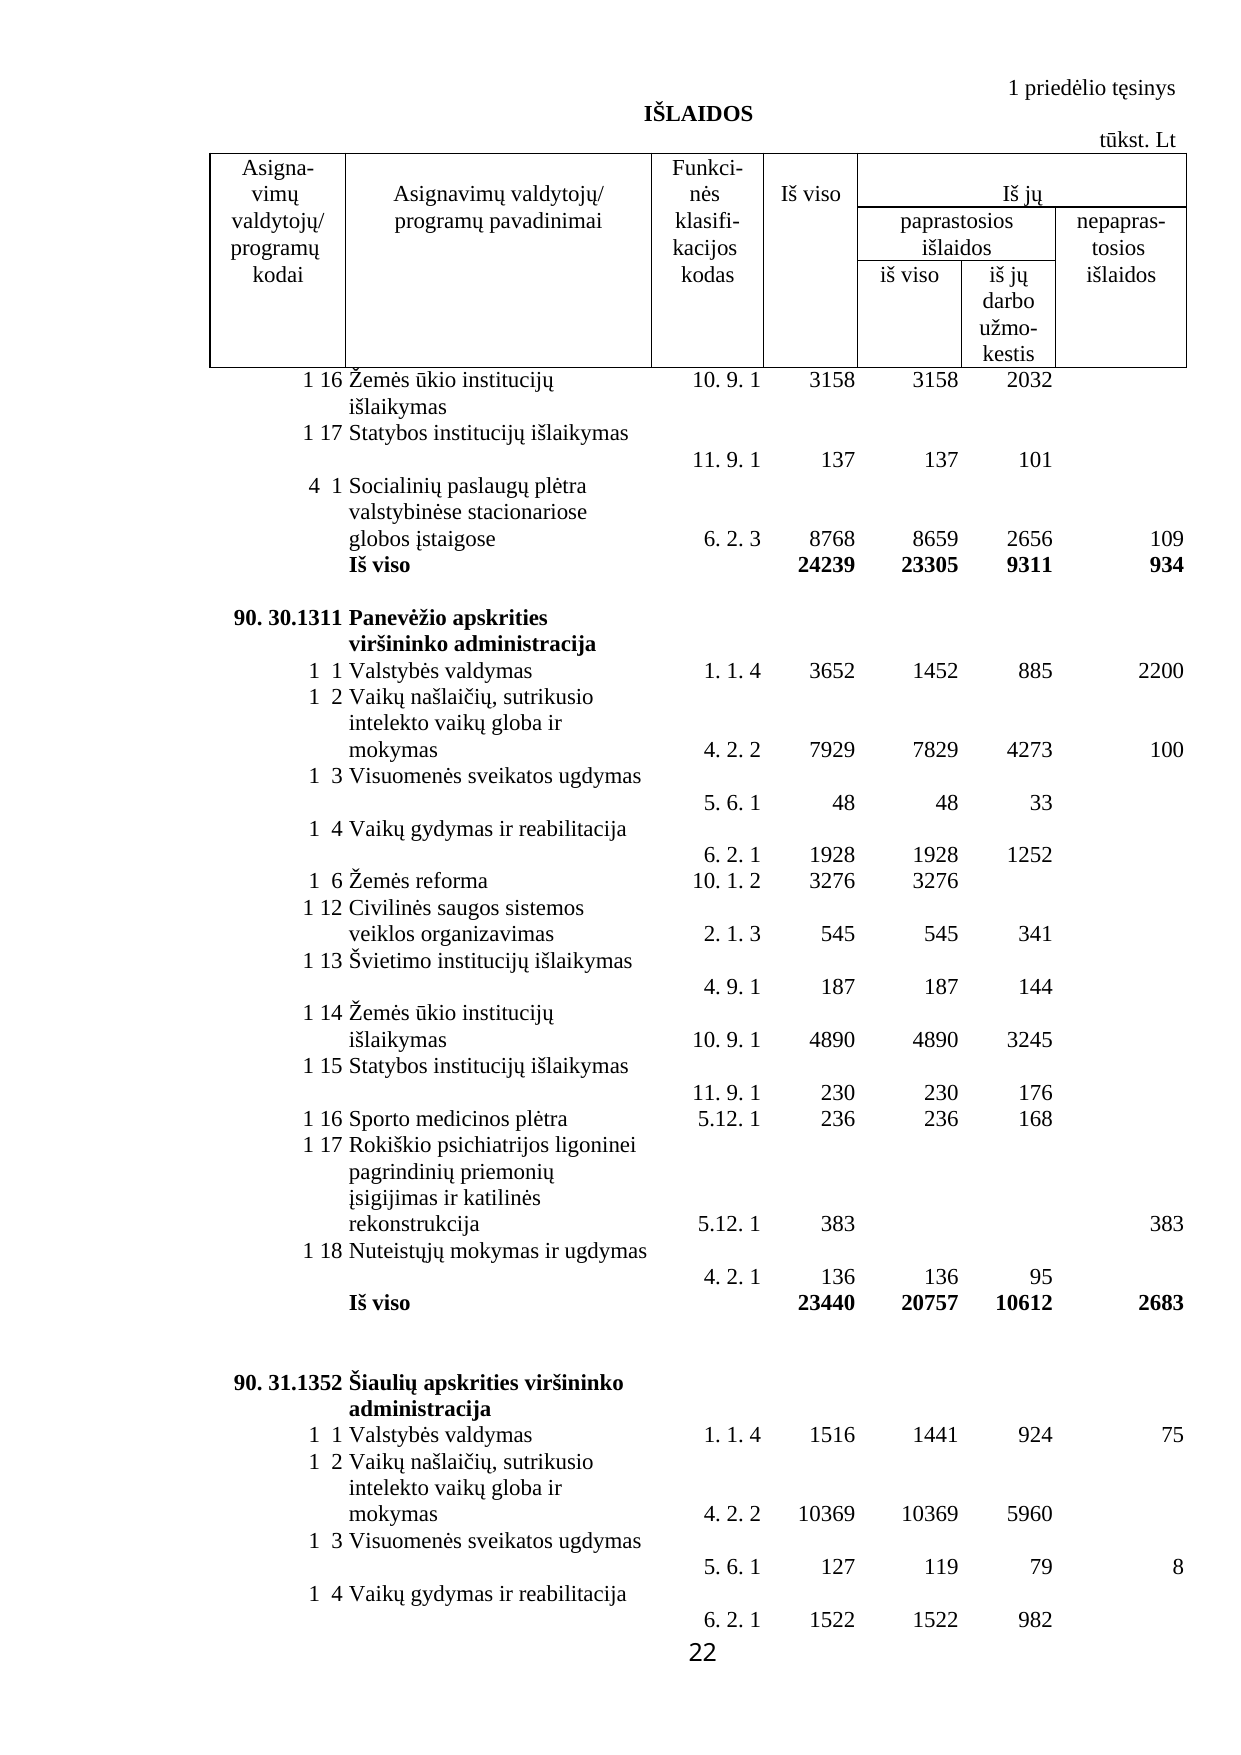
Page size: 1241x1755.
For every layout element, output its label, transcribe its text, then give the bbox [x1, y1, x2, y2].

table_cell [215, 1316, 346, 1369]
table_cell [1056, 578, 1187, 604]
table_cell 4273 [961, 683, 1056, 762]
table_cell [215, 1290, 346, 1316]
table_cell 2. 1. 3 [651, 894, 764, 947]
table_cell 4. 2. 1 [651, 1237, 764, 1289]
table_cell 10. 9. 1 [651, 1000, 764, 1052]
table_cell 1928 [764, 815, 858, 868]
table_cell Visuomenės sveikatos ugdymas [346, 762, 651, 815]
table_cell 79 [961, 1527, 1056, 1579]
table_cell 230 [764, 1052, 858, 1105]
table_cell [210, 657, 215, 683]
table_cell [1056, 894, 1187, 947]
table_cell [764, 260, 857, 367]
table_cell [858, 578, 961, 604]
table_cell 4890 [764, 1000, 858, 1052]
table_cell [215, 551, 346, 577]
table_cell 6. 2. 3 [651, 472, 764, 551]
table_cell [1056, 947, 1187, 999]
table_cell Iš jų [858, 154, 1186, 206]
table_cell 1 16 [215, 368, 346, 419]
table_cell Sporto medicinos plėtra [346, 1105, 651, 1131]
table_cell Asignavimų valdytojų/ [346, 154, 651, 206]
table_cell [1056, 1448, 1187, 1527]
table_cell [210, 1105, 215, 1131]
table_cell [764, 1316, 858, 1369]
table_cell [1056, 368, 1187, 419]
table_cell 1 15 [215, 1052, 346, 1105]
table_cell [210, 1237, 215, 1289]
table_cell 5960 [961, 1448, 1056, 1527]
table_cell 48 [764, 762, 858, 815]
table_cell 11. 9. 1 [651, 419, 764, 472]
table_cell 48 [858, 762, 961, 815]
table_cell 8 [1056, 1527, 1187, 1579]
table_cell [1056, 1580, 1187, 1632]
table_cell 545 [858, 894, 961, 947]
table_cell [210, 1421, 215, 1448]
table_cell [210, 604, 215, 657]
table_cell 3245 [961, 1000, 1056, 1052]
table_cell 75 [1056, 1421, 1187, 1448]
table_cell 2683 [1056, 1290, 1187, 1316]
table_cell 23440 [764, 1290, 858, 1316]
table_cell [210, 1052, 215, 1105]
table_cell [210, 472, 215, 551]
table_cell valdytojų/programų [211, 206, 345, 260]
table_cell Vaikų gydymas ir reabilitacija [346, 815, 651, 868]
table_cell 9311 [961, 551, 1056, 577]
table_cell 934 [1056, 551, 1187, 577]
table_cell [1056, 1105, 1187, 1131]
table_cell 109 [1056, 472, 1187, 551]
table_cell 119 [858, 1527, 961, 1579]
table_cell 1252 [961, 815, 1056, 868]
table_cell 3652 [764, 657, 858, 683]
table_cell Visuomenės sveikatos ugdymas [346, 1527, 651, 1579]
table_cell [961, 1131, 1056, 1237]
table_cell [1056, 1369, 1187, 1421]
table_cell [210, 1000, 215, 1052]
table_cell [1056, 1000, 1187, 1052]
table_cell [215, 578, 346, 604]
table_cell 230 [858, 1052, 961, 1105]
table_cell 1 1 [215, 657, 346, 683]
table_cell Rokiškio psichiatrijos ligoninei pagrindinių priemonių įsigijimas ir katilinės rekonstrukcija [346, 1131, 651, 1237]
table_cell 5. 6. 1 [651, 762, 764, 815]
table_cell 3158 [764, 368, 858, 419]
table_cell [858, 1131, 961, 1237]
table_cell [961, 604, 1056, 657]
table_cell [346, 578, 651, 604]
table_cell 187 [858, 947, 961, 999]
table_cell 924 [961, 1421, 1056, 1448]
table_cell [210, 868, 215, 894]
table_cell Žemės ūkio institucijų išlaikymas [346, 1000, 651, 1052]
table_cell 176 [961, 1052, 1056, 1105]
table_cell 1 14 [215, 1000, 346, 1052]
table_cell [961, 578, 1056, 604]
table_cell 8768 [764, 472, 858, 551]
table_cell Panevėžio apskrities viršininko administracija [346, 604, 651, 657]
table_cell 236 [764, 1105, 858, 1131]
table_cell [210, 578, 215, 604]
table_cell klasifi-kacijos [652, 206, 763, 260]
table_cell [651, 1290, 764, 1316]
table_cell 2032 [961, 368, 1056, 419]
table_cell 236 [858, 1105, 961, 1131]
table_cell Valstybės valdymas [346, 1421, 651, 1448]
table_cell 1. 1. 4 [651, 657, 764, 683]
table_cell Žemės reforma [346, 868, 651, 894]
table_cell [764, 578, 858, 604]
table_cell 1 4 [215, 815, 346, 868]
table_cell 3276 [858, 868, 961, 894]
table_cell 23305 [858, 551, 961, 577]
table_cell [1056, 604, 1187, 657]
table_cell 1. 1. 4 [651, 1421, 764, 1448]
table_cell 136 [858, 1237, 961, 1289]
table_cell [961, 1316, 1056, 1369]
table_cell programų pavadinimai [346, 206, 651, 260]
table_cell iš viso [858, 261, 961, 367]
table_cell Iš viso [346, 551, 651, 577]
table_cell 1928 [858, 815, 961, 868]
table_cell [651, 1316, 764, 1369]
table_cell Išlaidos [210, 100, 1187, 126]
table_cell 1441 [858, 1421, 961, 1448]
table_cell Vaikų našlaičių, sutrikusio intelekto vaikų globa ir mokymas [346, 1448, 651, 1527]
table_cell 95 [961, 1237, 1056, 1289]
table_cell nepapras-tosios [1056, 208, 1186, 260]
table_cell Statybos institucijų išlaikymas [346, 419, 651, 472]
table_cell Socialinių paslaugų plėtra valstybinėse stacionariose globos įstaigose [346, 472, 651, 551]
table_cell [210, 894, 215, 947]
table_cell [210, 1131, 215, 1237]
table_cell [764, 604, 858, 657]
table_cell 383 [1056, 1131, 1187, 1237]
table_cell [1056, 762, 1187, 815]
table_cell 137 [764, 419, 858, 472]
table_cell [651, 604, 764, 657]
table_cell 1522 [764, 1580, 858, 1632]
table_cell [210, 551, 215, 577]
table_cell kodai [211, 260, 345, 367]
table_cell 383 [764, 1131, 858, 1237]
table_cell 90. 31.1352 [215, 1369, 346, 1421]
table_cell tūkst. Lt [210, 126, 1187, 153]
table_cell 4. 9. 1 [651, 947, 764, 999]
table_cell [764, 1369, 858, 1421]
table_cell 885 [961, 657, 1056, 683]
table_cell 341 [961, 894, 1056, 947]
table_cell 127 [764, 1527, 858, 1579]
table_cell Iš viso [346, 1290, 651, 1316]
table_header 1 priedėlio tęsinys [210, 74, 1187, 100]
table_cell [210, 1527, 215, 1579]
table_cell [210, 762, 215, 815]
table_cell 10. 1. 2 [651, 868, 764, 894]
table_cell 136 [764, 1237, 858, 1289]
table_cell 10. 9. 1 [651, 368, 764, 419]
table_cell 4 1 [215, 472, 346, 551]
table_cell [858, 604, 961, 657]
table_cell 10369 [858, 1448, 961, 1527]
table_cell 1516 [764, 1421, 858, 1448]
table_cell Funkci-nės [652, 154, 763, 206]
table_cell [346, 260, 651, 367]
table_cell [858, 1369, 961, 1421]
table_cell 4. 2. 2 [651, 683, 764, 762]
table_cell [1056, 815, 1187, 868]
table_cell paprastosios išlaidos [858, 208, 1055, 260]
table_cell [1056, 419, 1187, 472]
table_cell 100 [1056, 683, 1187, 762]
table_cell 1 13 [215, 947, 346, 999]
table_cell 144 [961, 947, 1056, 999]
table_cell 4. 2. 2 [651, 1448, 764, 1527]
table_cell 90. 30.1311 [215, 604, 346, 657]
table_cell [764, 206, 857, 260]
table_cell Vaikų našlaičių, sutrikusio intelekto vaikų globa ir mokymas [346, 683, 651, 762]
table_cell [651, 551, 764, 577]
table_cell 11. 9. 1 [651, 1052, 764, 1105]
table_cell 10612 [961, 1290, 1056, 1316]
table_cell kodas [652, 260, 763, 367]
table_cell [210, 683, 215, 762]
table_cell 545 [764, 894, 858, 947]
table_cell [210, 419, 215, 472]
table_cell [1056, 1316, 1187, 1369]
table_cell 1 6 [215, 868, 346, 894]
table_cell Iš viso [764, 154, 857, 206]
table_cell 1522 [858, 1580, 961, 1632]
table_cell 2656 [961, 472, 1056, 551]
table_cell 1 2 [215, 1448, 346, 1527]
table_cell 1 4 [215, 1580, 346, 1632]
table_cell [1056, 868, 1187, 894]
table_cell Švietimo institucijų išlaikymas [346, 947, 651, 999]
table_cell 1 18 [215, 1237, 346, 1289]
table_cell [210, 1369, 215, 1421]
table_cell 4890 [858, 1000, 961, 1052]
table_cell 33 [961, 762, 1056, 815]
table_cell 3158 [858, 368, 961, 419]
table_cell 6. 2. 1 [651, 815, 764, 868]
table_cell 1452 [858, 657, 961, 683]
table_cell [961, 868, 1056, 894]
table_cell [346, 1316, 651, 1369]
table_cell 10369 [764, 1448, 858, 1527]
table_cell 2200 [1056, 657, 1187, 683]
table_cell Žemės ūkio institucijų išlaikymas [346, 368, 651, 419]
table_cell 1 3 [215, 1527, 346, 1579]
table_cell [210, 947, 215, 999]
table_cell 24239 [764, 551, 858, 577]
table_cell išlaidos [1056, 260, 1186, 367]
table_cell 1 1 [215, 1421, 346, 1448]
table_cell 1 16 [215, 1105, 346, 1131]
table_cell [210, 1316, 215, 1369]
table_cell 5.12. 1 [651, 1105, 764, 1131]
table_cell 187 [764, 947, 858, 999]
table_cell 7829 [858, 683, 961, 762]
table_cell [651, 1369, 764, 1421]
table_cell [1056, 1237, 1187, 1289]
table_cell [210, 368, 215, 419]
table_cell [858, 1316, 961, 1369]
table_cell iš jų darbo užmo-kestis [962, 261, 1055, 367]
table_cell [1056, 1052, 1187, 1105]
table_cell 1 2 [215, 683, 346, 762]
table_cell 8659 [858, 472, 961, 551]
table_cell Nuteistųjų mokymas ir ugdymas [346, 1237, 651, 1289]
table_cell Statybos institucijų išlaikymas [346, 1052, 651, 1105]
table_cell [961, 1369, 1056, 1421]
table_cell 20757 [858, 1290, 961, 1316]
table_cell 5.12. 1 [651, 1131, 764, 1237]
table_cell 1 17 [215, 419, 346, 472]
table_cell 101 [961, 419, 1056, 472]
table_cell [210, 1448, 215, 1527]
table_cell [210, 815, 215, 868]
table_cell 5. 6. 1 [651, 1527, 764, 1579]
table_cell 7929 [764, 683, 858, 762]
table_cell 137 [858, 419, 961, 472]
table_cell Šiaulių apskrities viršininko administracija [346, 1369, 651, 1421]
table_cell 982 [961, 1580, 1056, 1632]
table_cell [651, 578, 764, 604]
table_cell 6. 2. 1 [651, 1580, 764, 1632]
table_cell 1 3 [215, 762, 346, 815]
table_cell 1 12 [215, 894, 346, 947]
table_cell 3276 [764, 868, 858, 894]
table_cell Civilinės saugos sistemos veiklos organizavimas [346, 894, 651, 947]
table_cell [210, 1290, 215, 1316]
table_cell Vaikų gydymas ir reabilitacija [346, 1580, 651, 1632]
table_cell 168 [961, 1105, 1056, 1131]
table_cell Valstybės valdymas [346, 657, 651, 683]
table_cell Asigna-vimų [211, 154, 345, 206]
table_cell [210, 1580, 215, 1632]
table_cell 1 17 [215, 1131, 346, 1237]
